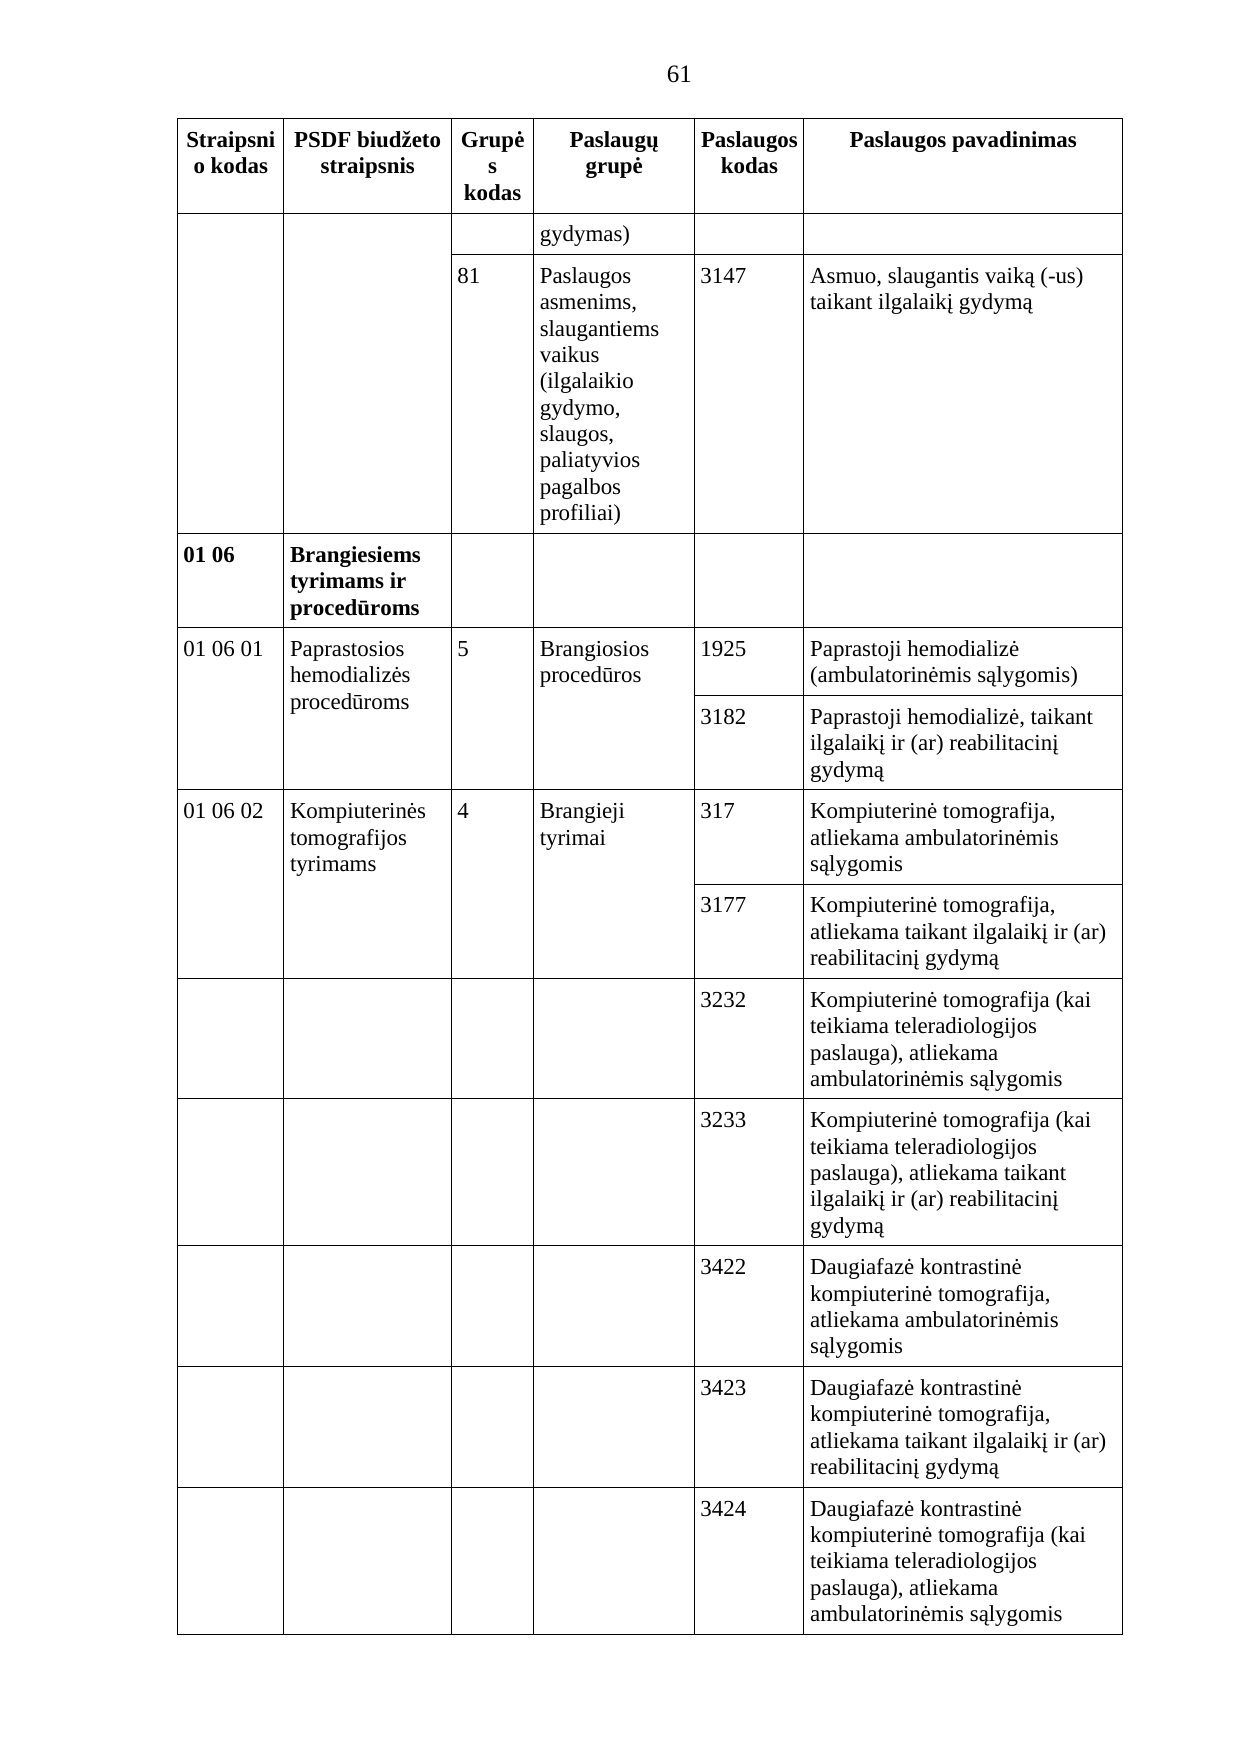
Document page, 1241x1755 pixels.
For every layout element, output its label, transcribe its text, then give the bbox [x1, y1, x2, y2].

table_cell [178, 254, 283, 533]
table_cell [452, 884, 533, 978]
table_cell 81 [452, 255, 533, 533]
table_cell [695, 214, 803, 254]
table_cell [452, 214, 533, 254]
table_cell Brangieji tyrimai [534, 790, 694, 883]
table_cell Daugiafazė kontrastinė kompiuterinė tomografija (kai teikiama teleradiologijos paslauga), atliekama ambulatorinėmis sąlygomis [804, 1488, 1122, 1633]
table_cell [452, 1367, 533, 1487]
table_cell [534, 1099, 694, 1245]
table_cell [534, 1367, 694, 1487]
table_cell 3232 [695, 979, 803, 1098]
table_cell [284, 979, 451, 1098]
table_cell 5 [452, 628, 533, 695]
table_cell 01 06 02 [178, 790, 283, 883]
table_cell [534, 534, 694, 627]
table_cell Asmuo, slaugantis vaiką (-us) taikant ilgalaikį gydymą [804, 255, 1122, 533]
table_cell [534, 1488, 694, 1633]
table_cell [178, 695, 283, 789]
table_header Paslaugos pavadinimas [804, 119, 1122, 212]
table_cell [178, 214, 283, 254]
table_cell Paprastosios hemodializės procedūroms [284, 628, 451, 789]
table_cell 3177 [695, 885, 803, 978]
table_cell Paprastoji hemodializė, taikant ilgalaikį ir (ar) reabilitacinį gydymą [804, 696, 1122, 789]
table_cell Brangiosios procedūros [534, 628, 694, 695]
table_cell 4 [452, 790, 533, 883]
table_cell Kompiuterinė tomografija (kai teikiama teleradiologijos paslauga), atliekama taikant ilgalaikį ir (ar) reabilitacinį gydymą [804, 1099, 1122, 1245]
table_cell [534, 884, 694, 978]
table_cell 3422 [695, 1246, 803, 1366]
table_cell Daugiafazė kontrastinė kompiuterinė tomografija, atliekama taikant ilgalaikį ir (ar) reabilitacinį gydymą [804, 1367, 1122, 1487]
table_cell [178, 1367, 283, 1487]
table_cell [178, 884, 283, 978]
table_cell 01 06 01 [178, 628, 283, 695]
table_cell [284, 214, 451, 254]
table_header PSDF biudžeto straipsnis [284, 119, 451, 212]
table_cell Kompiuterinė tomografija (kai teikiama teleradiologijos paslauga), atliekama ambulatorinėmis sąlygomis [804, 979, 1122, 1098]
table_cell [284, 254, 451, 533]
table_cell [452, 695, 533, 789]
table_cell [178, 1099, 283, 1245]
table_cell Paslaugos asmenims, slaugantiems vaikus (ilgalaikio gydymo, slaugos, paliatyvios pagalbos profiliai) [534, 255, 694, 533]
table_cell [284, 1367, 451, 1487]
table_header Paslaugos kodas [695, 119, 803, 212]
table_cell [452, 1099, 533, 1245]
table_cell [452, 1246, 533, 1366]
table_cell Daugiafazė kontrastinė kompiuterinė tomografija, atliekama ambulatorinėmis sąlygomis [804, 1246, 1122, 1366]
table_cell [804, 214, 1122, 254]
table_header Paslaugų grupė [534, 119, 694, 212]
table_cell [534, 979, 694, 1098]
table_cell Kompiuterinė tomografija, atliekama taikant ilgalaikį ir (ar) reabilitacinį gydymą [804, 885, 1122, 978]
table_cell 1925 [695, 628, 803, 695]
table_cell [534, 695, 694, 789]
table_cell [284, 1246, 451, 1366]
table_cell [452, 979, 533, 1098]
table_cell [178, 1246, 283, 1366]
table_header Grupės kodas [452, 119, 533, 212]
table_cell 3423 [695, 1367, 803, 1487]
table_cell [178, 979, 283, 1098]
table_cell Brangiesiems tyrimams ir procedūroms [284, 534, 451, 627]
table_cell Kompiuterinė tomografija, atliekama ambulatorinėmis sąlygomis [804, 790, 1122, 883]
table_cell [284, 1099, 451, 1245]
table_cell Paprastoji hemodializė (ambulatorinėmis sąlygomis) [804, 628, 1122, 695]
table_cell 3424 [695, 1488, 803, 1633]
table_cell 3233 [695, 1099, 803, 1245]
table_cell Kompiuterinės tomografijos tyrimams [284, 790, 451, 978]
table_cell [452, 534, 533, 627]
table_cell 3182 [695, 696, 803, 789]
table_cell 3147 [695, 255, 803, 533]
table_header Straipsnio kodas [178, 119, 283, 212]
table_cell 01 06 [178, 534, 283, 627]
table_cell 317 [695, 790, 803, 883]
table_cell gydymas) [534, 214, 694, 254]
table_cell [695, 534, 803, 627]
table_cell [178, 1488, 283, 1633]
table_cell [804, 534, 1122, 627]
table_cell [452, 1488, 533, 1633]
table_cell [284, 1488, 451, 1633]
table_cell [534, 1246, 694, 1366]
